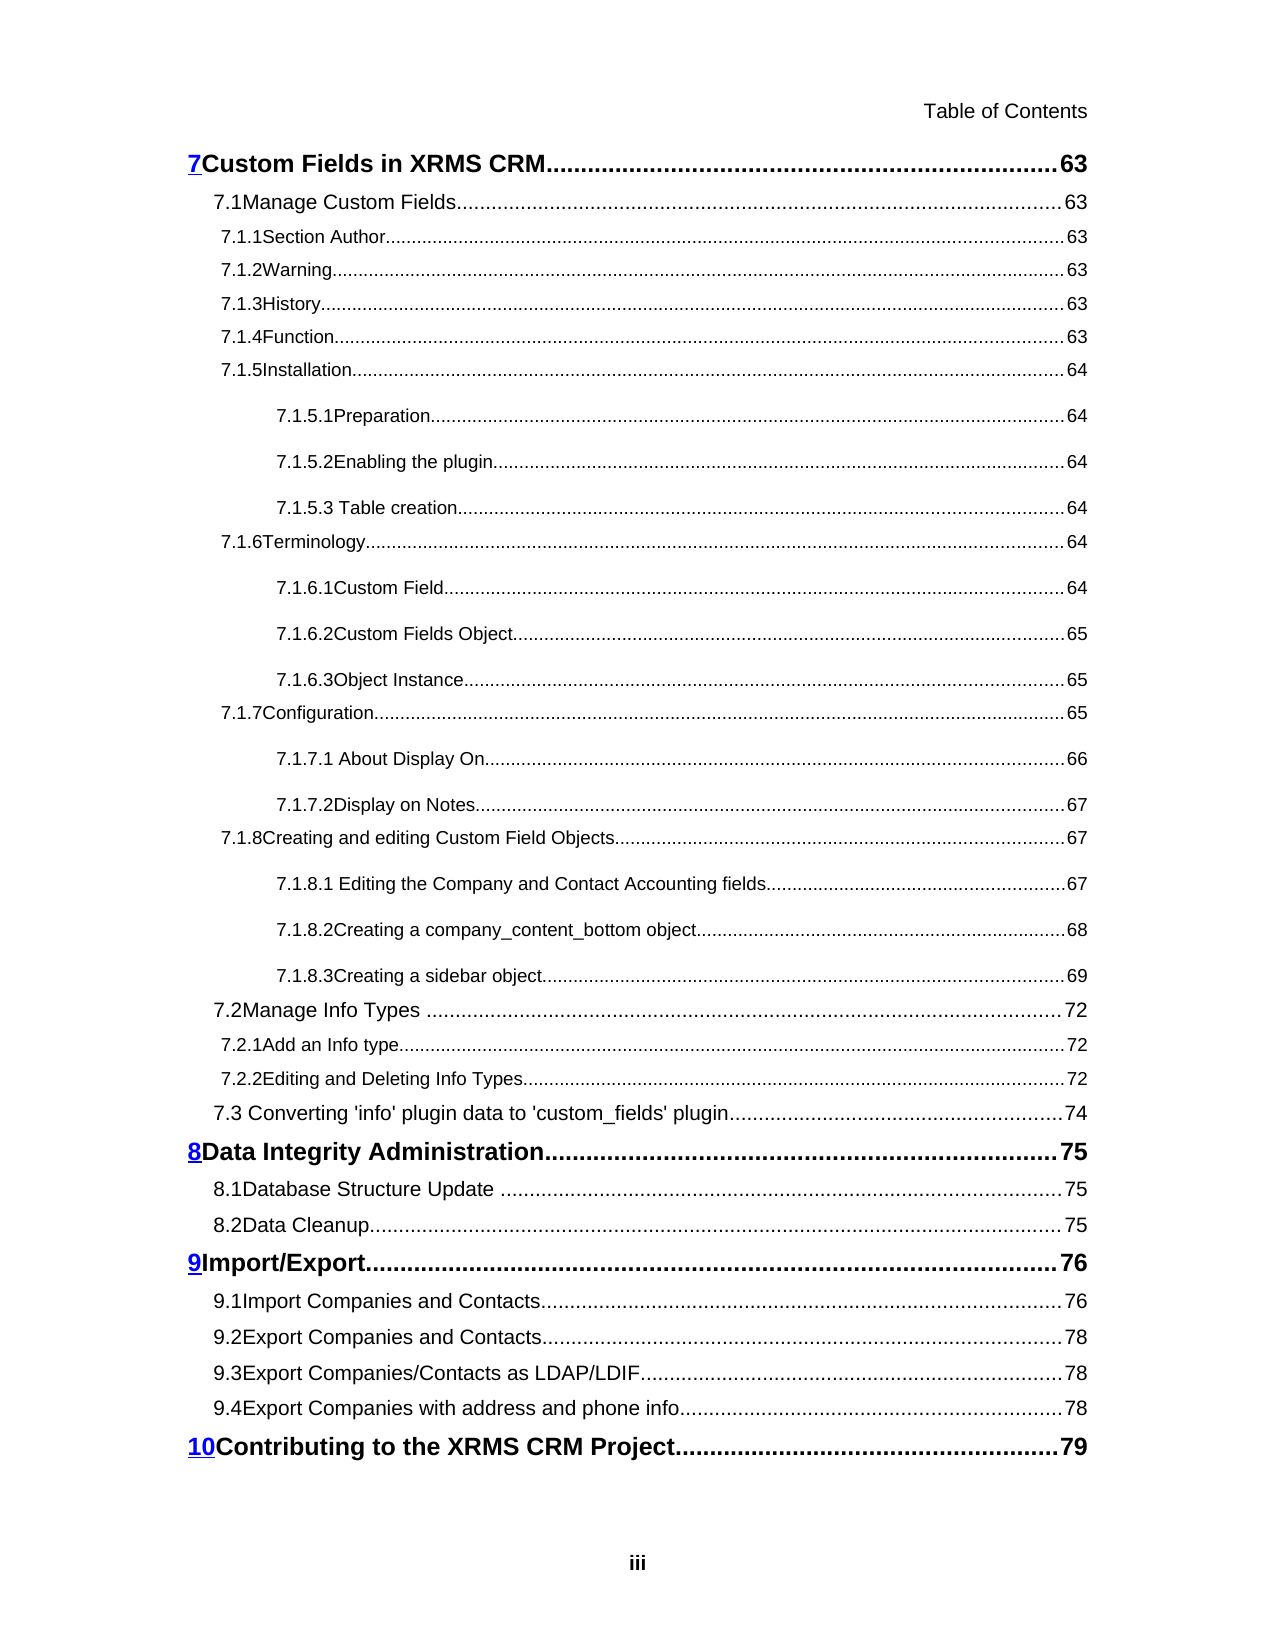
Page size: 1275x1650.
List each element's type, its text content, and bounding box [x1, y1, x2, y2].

text 7.1.6.3Object Instance 65 [276, 669, 1087, 690]
text 8Data Integrity Administration 75 [187, 1137, 1087, 1165]
text 7.1.7.1 About Display On 66 [276, 748, 1087, 769]
text 7.1.6Terminology 64 [221, 531, 1087, 552]
text 9.4Export Companies with address and phone info 78 [213, 1397, 1087, 1420]
text 7.2Manage Info Types 72 [213, 999, 1087, 1022]
text 7.1.1Section Author 63 [221, 226, 1087, 247]
text 7.1.8.3Creating a sidebar object 69 [276, 966, 1087, 986]
text 7.1.8.2Creating a company_content_bottom object 68 [276, 919, 1087, 941]
text 10Contributing to the XRMS CRM Project 79 [187, 1432, 1087, 1460]
text 7.1Manage Custom Fields 63 [213, 190, 1087, 214]
text 7.1.4Function 63 [221, 326, 1087, 347]
text 9.1Import Companies and Contacts 76 [213, 1289, 1087, 1313]
text 7.1.5Installation 64 [221, 360, 1087, 381]
text 7.1.6.2Custom Fields Object 65 [276, 623, 1087, 644]
text 8.2Data Cleanup 75 [213, 1213, 1087, 1237]
text 7.1.3History 63 [221, 293, 1087, 314]
text 7.1.7Configuration 65 [221, 702, 1087, 723]
text 7.1.8.1 Editing the Company and Contact Accounting fields 67 [276, 874, 1087, 894]
text 7.1.5.1Preparation 64 [276, 406, 1087, 427]
text 9.2Export Companies and Contacts 78 [213, 1325, 1087, 1348]
text 8.1Database Structure Update 75 [213, 1178, 1087, 1201]
text 7.2.2Editing and Deleting Info Types 72 [221, 1068, 1087, 1089]
text 7.2.1Add an Info type 72 [221, 1035, 1087, 1056]
text 7.1.5.3 Table creation 64 [276, 498, 1087, 519]
text 7.1.8Creating and editing Custom Field Objects 67 [221, 828, 1087, 849]
text 9.3Export Companies/Contacts as LDAP/LDIF 78 [213, 1361, 1087, 1384]
text 7.3 Converting 'info' plugin data to 'custom_fields' plugin 74 [213, 1102, 1087, 1125]
text 7.1.6.1Custom Field 64 [276, 577, 1087, 598]
text 7.1.7.2Display on Notes 67 [276, 794, 1087, 815]
text 9Import/Export 76 [187, 1249, 1087, 1277]
text 7Custom Fields in XRMS CRM 63 [187, 150, 1087, 178]
text 7.1.5.2Enabling the plugin 64 [276, 452, 1087, 473]
text 7.1.2Warning 63 [221, 259, 1087, 281]
